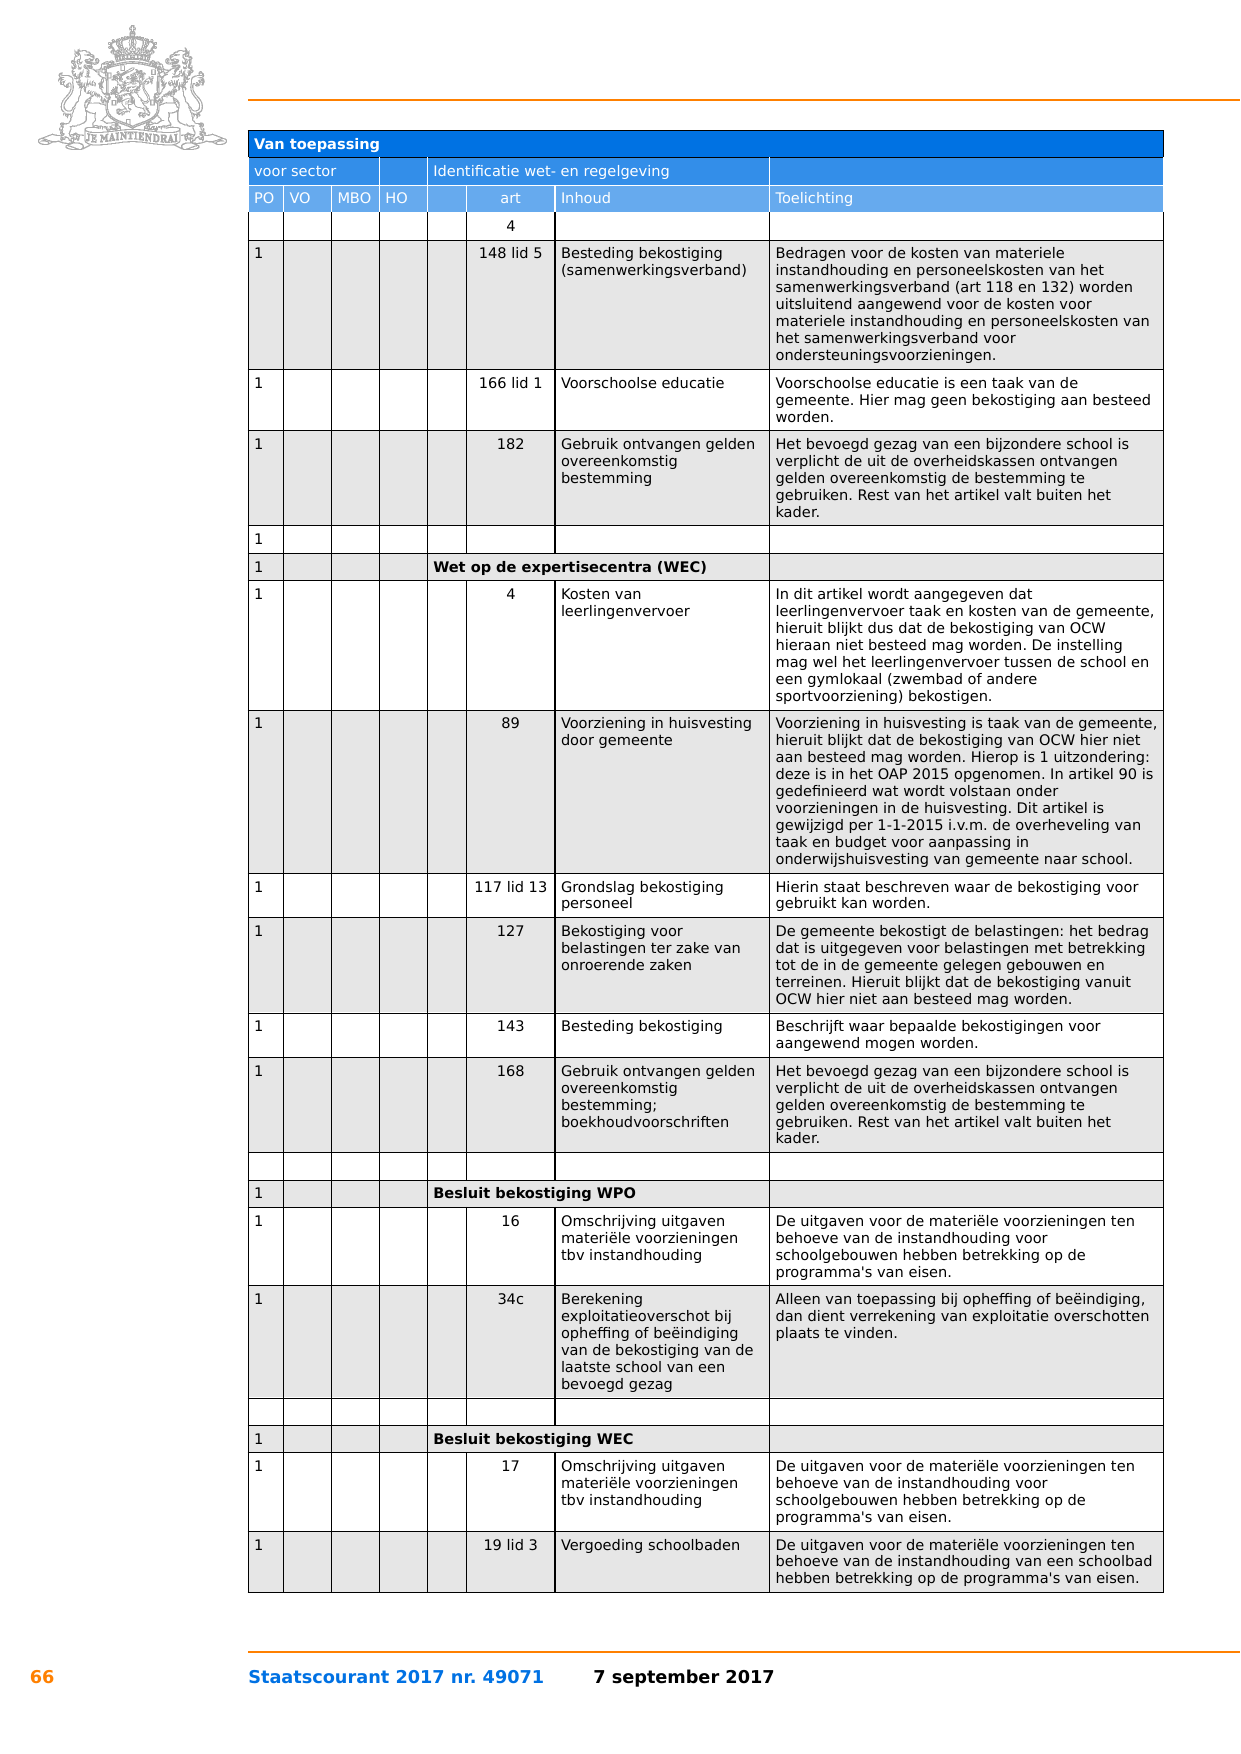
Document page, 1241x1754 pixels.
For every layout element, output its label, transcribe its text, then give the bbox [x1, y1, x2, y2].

table_cell [428, 1153, 466, 1179]
table_cell [428, 1014, 466, 1057]
table_cell 1 [249, 554, 283, 580]
table_cell [380, 1181, 427, 1207]
table_cell voor sector [249, 158, 379, 185]
table_cell [380, 1426, 427, 1452]
table_cell 1 [249, 1014, 283, 1057]
table_cell 1 [249, 1426, 283, 1452]
table_cell [380, 711, 427, 873]
table_cell 17 [467, 1453, 554, 1531]
table_cell Gebruik ontvangen gelden overeenkomstig bestemming; boekhoudvoorschriften [556, 1058, 769, 1152]
table_cell Gebruik ontvangen gelden overeenkomstig bestemming [556, 431, 769, 525]
table_cell [284, 1208, 331, 1285]
table_cell [556, 526, 769, 553]
table_cell [467, 1399, 554, 1425]
table_cell [467, 526, 554, 553]
table_cell [332, 1208, 379, 1285]
table_cell [332, 1453, 379, 1531]
table_cell 16 [467, 1208, 554, 1285]
table_cell [380, 213, 427, 239]
table_cell [284, 711, 331, 873]
table_cell [428, 711, 466, 873]
table_cell Vergoeding schoolbaden [556, 1532, 769, 1592]
table_cell [284, 431, 331, 525]
table_cell Inhoud [556, 186, 769, 212]
table_cell [556, 1399, 769, 1425]
table_cell [770, 1399, 1163, 1425]
table_cell 148 lid 5 [467, 241, 554, 369]
table_cell [249, 1153, 283, 1179]
table_cell [380, 1014, 427, 1057]
table_cell 182 [467, 431, 554, 525]
table_cell 117 lid 13 [467, 874, 554, 917]
table_cell Alleen van toepassing bij opheffing of beëindiging, dan dient verrekening van exploitatie overschotten plaats te vinden. [770, 1286, 1163, 1397]
table_cell 1 [249, 711, 283, 873]
table_cell 1 [249, 581, 283, 709]
table_cell [380, 158, 427, 185]
table_cell Wet op de expertisecentra (WEC) [428, 554, 769, 580]
table_cell In dit artikel wordt aangegeven dat leerlingenvervoer taak en kosten van de gemeente, hieruit blijkt dus dat de bekostiging van OCW hieraan niet besteed mag worden. De instelling mag wel het leerlingenvervoer tussen de school en een gymlokaal (zwembad of andere sportvoorziening) bekostigen. [770, 581, 1163, 709]
table_cell 1 [249, 1286, 283, 1397]
table_cell Voorschoolse educatie is een taak van de gemeente. Hier mag geen bekostiging aan besteed worden. [770, 370, 1163, 430]
table_cell PO [249, 186, 283, 212]
table_cell [428, 1286, 466, 1397]
table_cell [770, 554, 1163, 580]
table_cell [380, 1286, 427, 1397]
table_cell [380, 1208, 427, 1285]
table_cell [428, 1208, 466, 1285]
table_cell [332, 1426, 379, 1452]
table_cell art [467, 186, 554, 212]
table_cell [332, 241, 379, 369]
table_cell Omschrijving uitgaven materiële voorzieningen tbv instandhouding [556, 1453, 769, 1531]
table_cell [428, 370, 466, 430]
table_cell [380, 1532, 427, 1592]
table_cell 1 [249, 1532, 283, 1592]
table_cell [770, 526, 1163, 553]
table_cell De uitgaven voor de materiële voorzieningen ten behoeve van de instandhouding voor schoolgebouwen hebben betrekking op de programma's van eisen. [770, 1208, 1163, 1285]
table_cell Besluit bekostiging WEC [428, 1426, 769, 1452]
table_cell MBO [332, 186, 379, 212]
table_cell 4 [467, 581, 554, 709]
table_cell Bekostiging voor belastingen ter zake van onroerende zaken [556, 918, 769, 1012]
table_cell 1 [249, 370, 283, 430]
table_cell Voorziening in huisvesting is taak van de gemeente, hieruit blijkt dat de bekostiging van OCW hier niet aan besteed mag worden. Hierop is 1 uitzondering: deze is in het OAP 2015 opgenomen. In artikel 90 is gedefinieerd wat wordt volstaan onder voorzieningen in de huisvesting. Dit artikel is gewijzigd per 1-1-2015 i.v.m. de overheveling van taak en budget voor aanpassing in onderwijshuisvesting van gemeente naar school. [770, 711, 1163, 873]
table_cell [332, 1181, 379, 1207]
table_cell Identificatie wet- en regelgeving [428, 158, 769, 185]
table_cell [428, 874, 466, 917]
table_cell [332, 213, 379, 239]
table_cell [380, 1153, 427, 1179]
table_cell 1 [249, 874, 283, 917]
table_cell Berekening exploitatieoverschot bij opheffing of beëindiging van de bekostiging van de laatste school van een bevoegd gezag [556, 1286, 769, 1397]
picture [38, 25, 227, 150]
table_cell 1 [249, 241, 283, 369]
table_cell [428, 1453, 466, 1531]
table_cell De gemeente bekostigt de belastingen: het bedrag dat is uitgegeven voor belastingen met betrekking tot de in de gemeente gelegen gebouwen en terreinen. Hieruit blijkt dat de bekostiging vanuit OCW hier niet aan besteed mag worden. [770, 918, 1163, 1012]
table_cell [332, 526, 379, 553]
table_cell Bedragen voor de kosten van materiele instandhouding en personeelskosten van het samenwerkingsverband (art 118 en 132) worden uitsluitend aangewend voor de kosten voor materiele instandhouding en personeelskosten van het samenwerkingsverband voor ondersteuningsvoorzieningen. [770, 241, 1163, 369]
table_cell [467, 1153, 554, 1179]
table_cell [770, 213, 1163, 239]
table_cell [284, 1286, 331, 1397]
table_cell [284, 1181, 331, 1207]
table_cell [428, 186, 466, 212]
table_cell [332, 711, 379, 873]
table_cell 1 [249, 526, 283, 553]
table_cell [332, 1014, 379, 1057]
table_cell 127 [467, 918, 554, 1012]
table_cell [332, 1153, 379, 1179]
table_cell 19 lid 3 [467, 1532, 554, 1592]
table_cell [332, 1058, 379, 1152]
table_cell Toelichting [770, 186, 1163, 212]
table_cell [332, 581, 379, 709]
table_cell [770, 158, 1163, 185]
table_cell [332, 874, 379, 917]
table_cell [770, 1181, 1163, 1207]
table_header Van toepassing [249, 131, 1163, 157]
table_cell [332, 1399, 379, 1425]
table_cell 1 [249, 918, 283, 1012]
table_cell [284, 1532, 331, 1592]
table_cell 4 [467, 213, 554, 239]
table_cell 1 [249, 1208, 283, 1285]
table_cell [380, 1453, 427, 1531]
table_cell [770, 1426, 1163, 1452]
table_cell Kosten van leerlingenvervoer [556, 581, 769, 709]
table_cell De uitgaven voor de materiële voorzieningen ten behoeve van de instandhouding voor schoolgebouwen hebben betrekking op de programma's van eisen. [770, 1453, 1163, 1531]
table_cell [556, 213, 769, 239]
table_cell [770, 1153, 1163, 1179]
table_cell [380, 370, 427, 430]
table_cell [428, 918, 466, 1012]
table_cell Voorschoolse educatie [556, 370, 769, 430]
table_cell [380, 581, 427, 709]
table_cell [380, 554, 427, 580]
table_cell 89 [467, 711, 554, 873]
table_cell [428, 431, 466, 525]
table_cell Besteding bekostiging (samenwerkingsverband) [556, 241, 769, 369]
table_cell [332, 370, 379, 430]
table_cell 1 [249, 1181, 283, 1207]
table_cell [380, 526, 427, 553]
table_cell 168 [467, 1058, 554, 1152]
table_cell 1 [249, 1058, 283, 1152]
table_cell Het bevoegd gezag van een bijzondere school is verplicht de uit de overheidskassen ontvangen gelden overeenkomstig de bestemming te gebruiken. Rest van het artikel valt buiten het kader. [770, 1058, 1163, 1152]
table_cell 34c [467, 1286, 554, 1397]
table_cell [284, 1058, 331, 1152]
table_cell [249, 1399, 283, 1425]
table_cell [284, 1453, 331, 1531]
table_cell [332, 554, 379, 580]
table_cell [332, 1286, 379, 1397]
table_cell Hierin staat beschreven waar de bekostiging voor gebruikt kan worden. [770, 874, 1163, 917]
table_cell [332, 431, 379, 525]
table_cell [428, 1399, 466, 1425]
table_cell [428, 581, 466, 709]
table_cell Beschrijft waar bepaalde bekostigingen voor aangewend mogen worden. [770, 1014, 1163, 1057]
table_cell 143 [467, 1014, 554, 1057]
table_cell [428, 241, 466, 369]
table_cell [380, 1399, 427, 1425]
table_cell [249, 213, 283, 239]
table_cell [380, 431, 427, 525]
table_cell [332, 918, 379, 1012]
table_cell [284, 1014, 331, 1057]
table_cell Grondslag bekostiging personeel [556, 874, 769, 917]
table_cell [428, 526, 466, 553]
table_cell [428, 213, 466, 239]
table_cell [380, 874, 427, 917]
table_cell [332, 1532, 379, 1592]
table_cell [428, 1058, 466, 1152]
table_cell [556, 1153, 769, 1179]
table_cell VO [284, 186, 331, 212]
table_cell [284, 1399, 331, 1425]
table_cell [284, 526, 331, 553]
table_cell [284, 213, 331, 239]
table_cell [284, 918, 331, 1012]
table_cell [284, 581, 331, 709]
table_cell 166 lid 1 [467, 370, 554, 430]
table_cell [380, 1058, 427, 1152]
table_cell Voorziening in huisvesting door gemeente [556, 711, 769, 873]
table_cell [284, 554, 331, 580]
table_cell [284, 1426, 331, 1452]
table_cell Besluit bekostiging WPO [428, 1181, 769, 1207]
table_cell [284, 241, 331, 369]
table_cell [428, 1532, 466, 1592]
table_cell [380, 241, 427, 369]
table_cell HO [380, 186, 427, 212]
table_cell 1 [249, 431, 283, 525]
table_cell [380, 918, 427, 1012]
table_cell Besteding bekostiging [556, 1014, 769, 1057]
table_cell Omschrijving uitgaven materiële voorzieningen tbv instandhouding [556, 1208, 769, 1285]
table_cell [284, 1153, 331, 1179]
table_cell De uitgaven voor de materiële voorzieningen ten behoeve van de instandhouding van een schoolbad hebben betrekking op de programma's van eisen. [770, 1532, 1163, 1592]
table_cell 1 [249, 1453, 283, 1531]
table_cell [284, 874, 331, 917]
table_cell [284, 370, 331, 430]
table_cell Het bevoegd gezag van een bijzondere school is verplicht de uit de overheidskassen ontvangen gelden overeenkomstig de bestemming te gebruiken. Rest van het artikel valt buiten het kader. [770, 431, 1163, 525]
